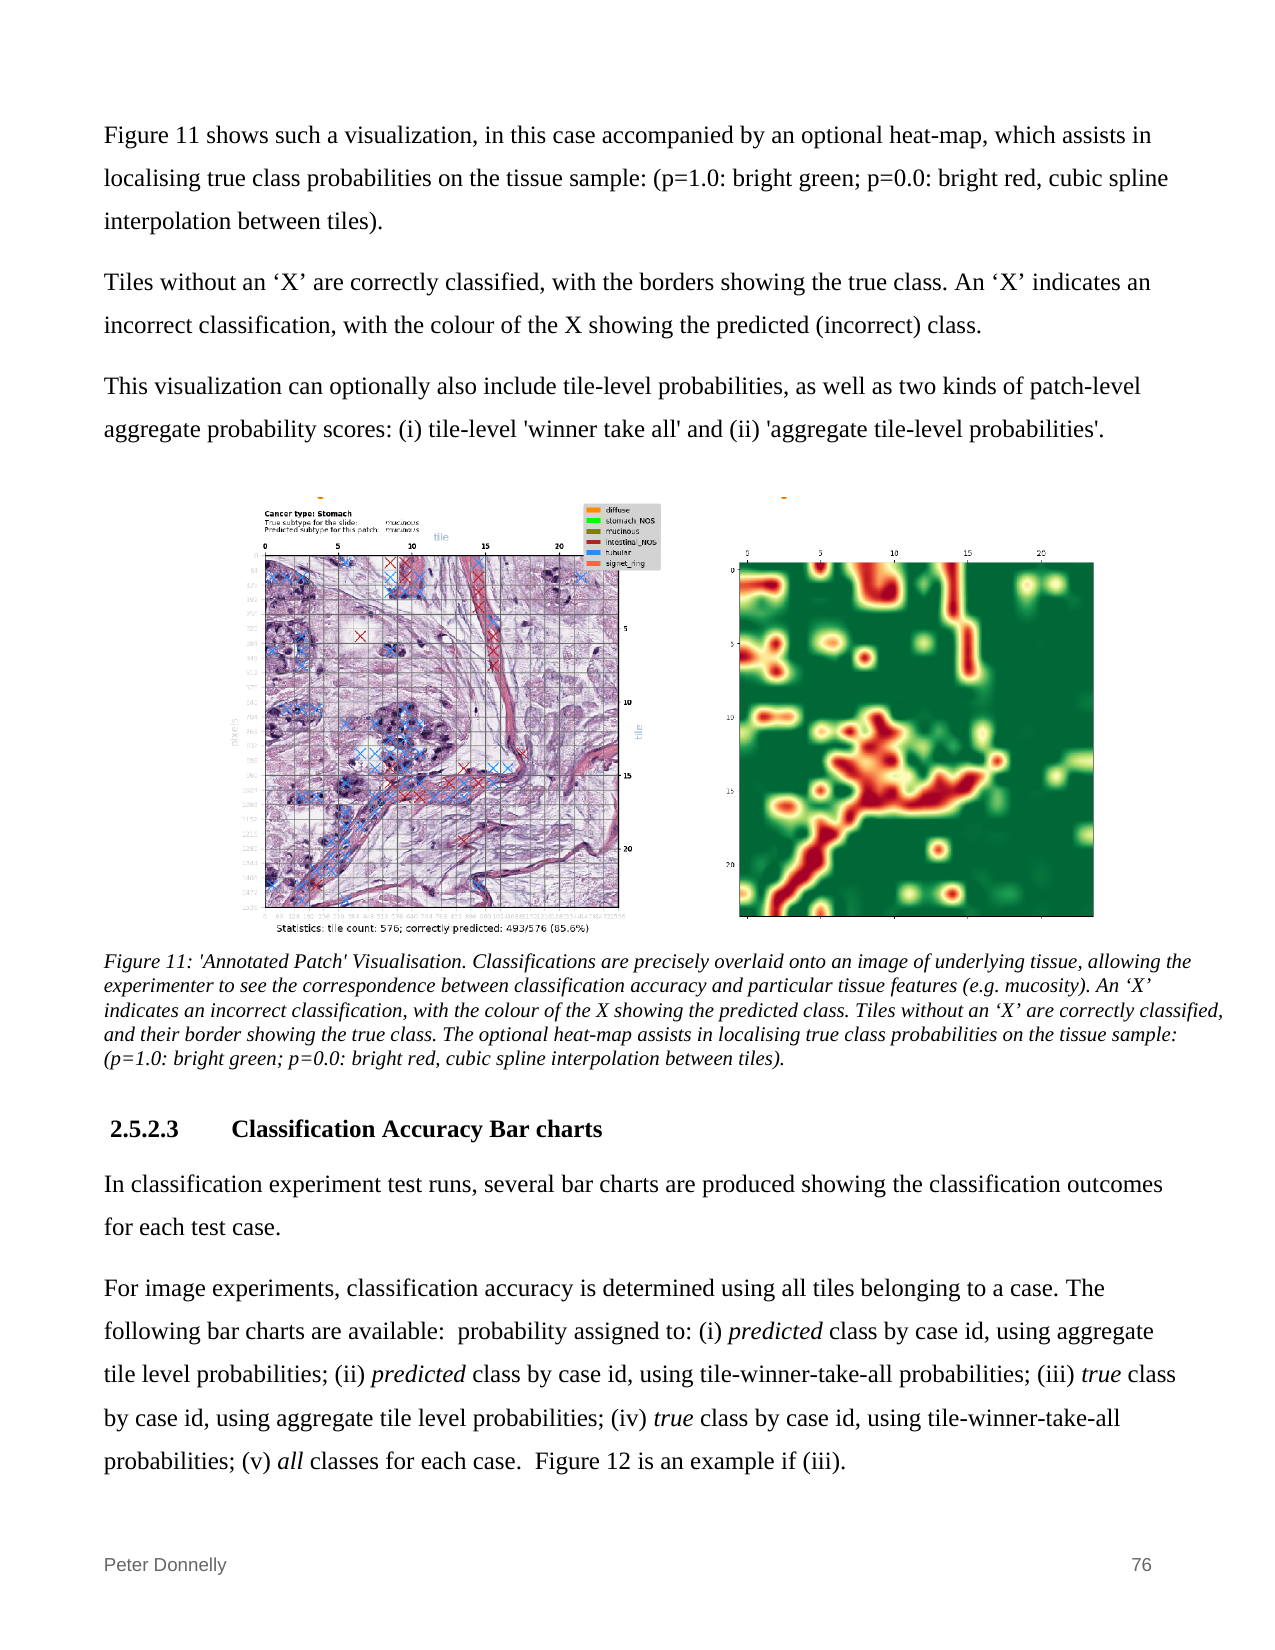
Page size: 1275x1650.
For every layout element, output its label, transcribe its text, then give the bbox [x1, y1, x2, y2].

text Figure 11 shows such a visualization, in this case accompanied by an optional heat-map, which assists in localising true class probabilities on the tissue sample: (p=1.0: bright green; p=0.0: bright red, cubic spline interpolation between tiles). [103, 120, 1181, 235]
subtitle Classification Accuracy Bar charts [103, 1070, 1181, 1143]
text Figure 11: 'Annotated Patch' Visualisation. Classifications are precisely overlaid onto an image of underlying tissue, allowing the experimenter to see the correspondence between classification accuracy and particular tissue features (e.g. mucosity). An ‘X’ indicates an incorrect classification, with the colour of the X showing the predicted class. Tiles without an ‘X’ are correctly classified, and their border showing the true class. The optional heat-map assists in localising true class probabilities on the tissue sample: (p=1.0: bright green; p=0.0: bright red, cubic spline interpolation between tiles). [103, 511, 1229, 1070]
subtitle [103, 495, 1229, 511]
text In classification experiment test runs, several bar charts are produced showing the classification outcomes for each test case. [103, 1169, 1181, 1241]
text Tiles without an ‘X’ are correctly classified, with the borders showing the true class. An ‘X’ indicates an incorrect classification, with the colour of the X showing the predicted (incorrect) class. [103, 267, 1181, 339]
picture [222, 497, 1111, 950]
text This visualization can optionally also include tile-level probabilities, as well as two kinds of patch-level aggregate probability scores: (i) tile-level 'winner take all' and (ii) 'aggregate tile-level probabilities'. [103, 371, 1181, 443]
text For image experiments, classification accuracy is determined using all tiles belonging to a case. The following bar charts are available: probability assigned to: (i) predicted class by case id, using aggregate tile level probabilities; (ii) predicted class by case id, using tile-winner-take-all probabilities; (iii) true class by case id, using aggregate tile level probabilities; (iv) true class by case id, using tile-winner-take-all probabilities; (v) all classes for each case. Figure 12 is an example if (iii). [103, 1273, 1181, 1474]
